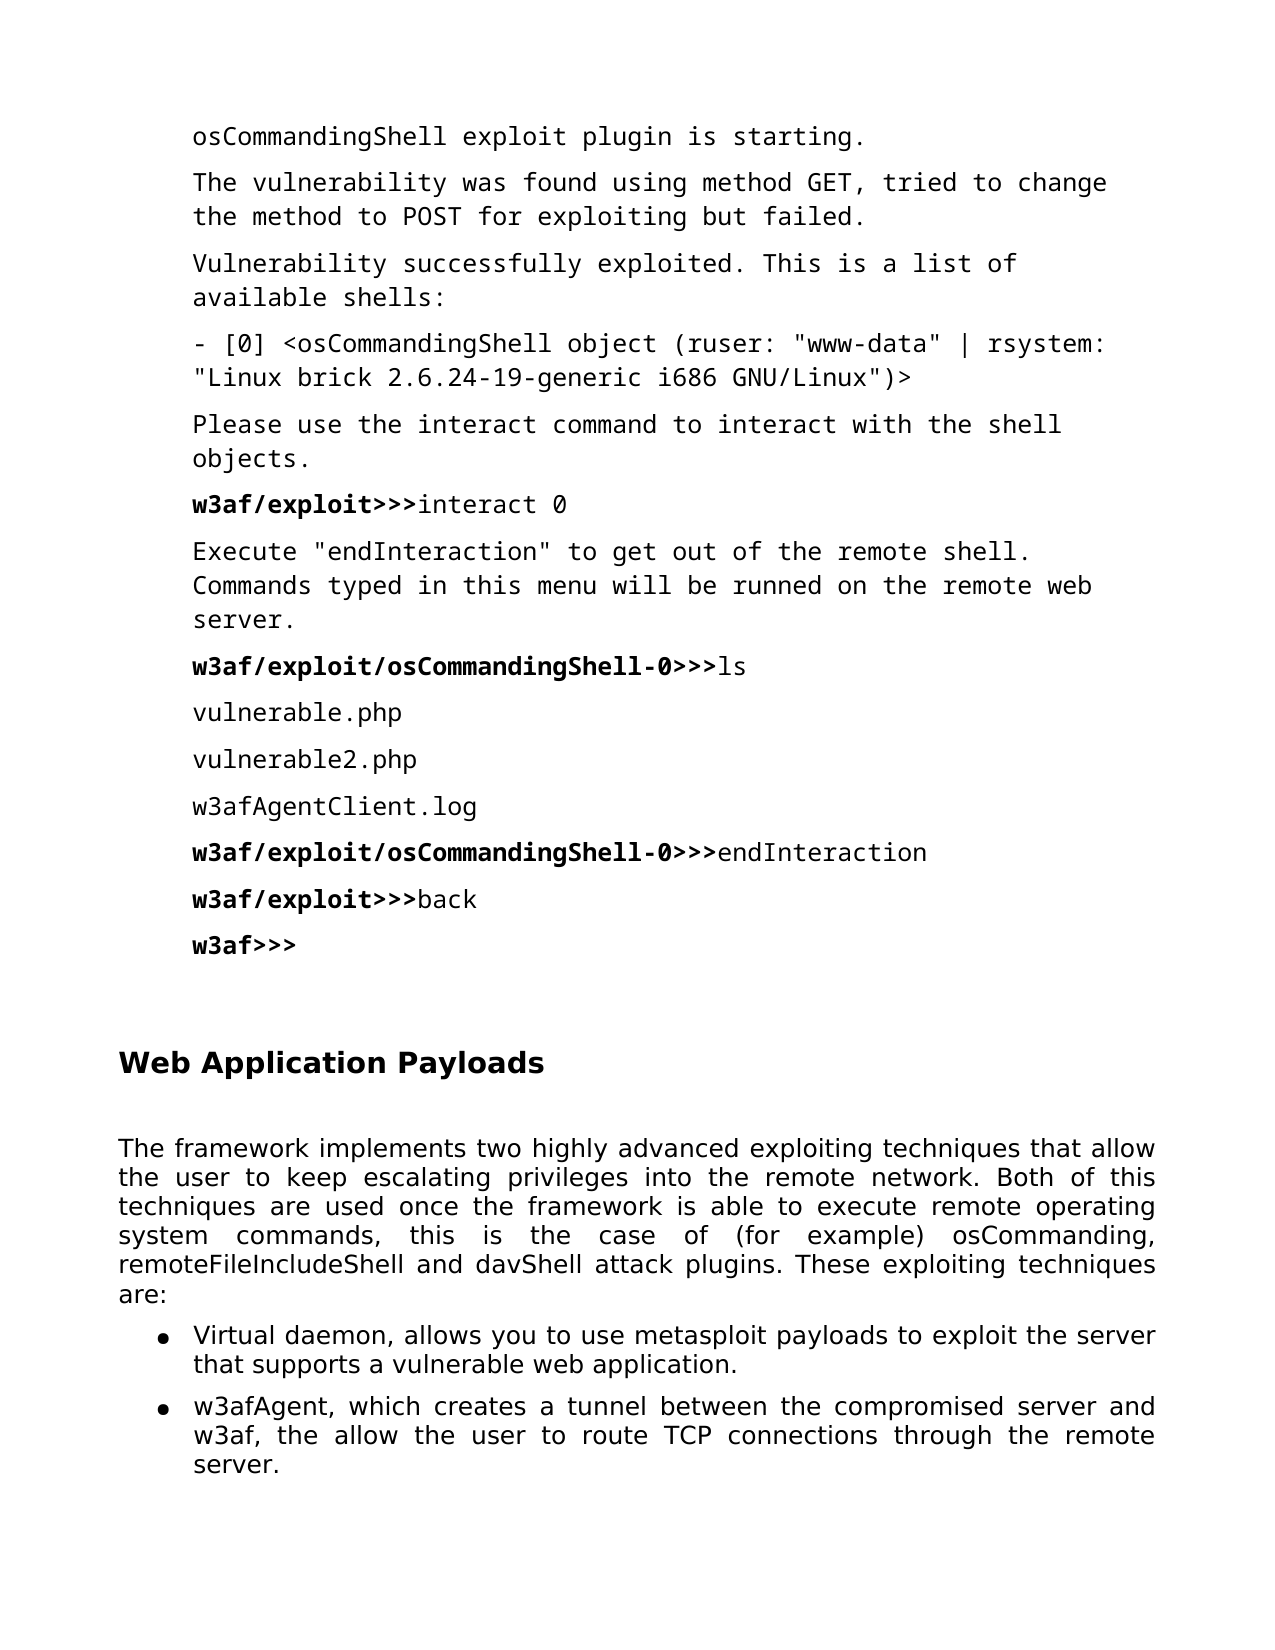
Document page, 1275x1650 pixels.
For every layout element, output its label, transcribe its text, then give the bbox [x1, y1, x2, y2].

text - [0] <osCommandingShell object (ruser: "www-data" | rsystem: "Linux brick 2.6.24-19-generic i686 GNU/Linux")> [192, 326, 1157, 394]
text Vulnerability successfully exploited. This is a list of available shells: [192, 245, 1157, 313]
text w3af/exploit>>>back [192, 881, 1157, 915]
text w3afAgentClient.log [192, 788, 1157, 822]
text w3af>>> [192, 928, 1157, 962]
text w3af/exploit/osCommandingShell-0>>>endInteraction [192, 835, 1157, 869]
list w3afAgent, which creates a tunnel between the compromised server and w3af, the allow the user to route TCP connections through the remote server. [156, 1392, 1157, 1480]
text vulnerable2.php [192, 742, 1157, 776]
text vulnerable.php [192, 695, 1157, 729]
text The vulnerability was found using method GET, tried to change the method to POST for exploiting but failed. [192, 165, 1157, 233]
subtitle Web Application Payloads [118, 1046, 1157, 1080]
text w3af/exploit>>>interact 0 [192, 487, 1157, 521]
list Virtual daemon, allows you to use metasploit payloads to exploit the server that supports a vulnerable web application. [156, 1322, 1157, 1380]
text osCommandingShell exploit plugin is starting. [192, 118, 1157, 152]
text Execute "endInteraction" to get out of the remote shell. Commands typed in this menu will be runned on the remote web server. [192, 534, 1157, 636]
text w3af/exploit/osCommandingShell-0>>>ls [192, 648, 1157, 682]
text Please use the interact command to interact with the shell objects. [192, 407, 1157, 475]
text The framework implements two highly advanced exploiting techniques that allow the user to keep escalating privileges into the remote network. Both of this techniques are used once the framework is able to execute remote operating system commands, this is the case of (for example) osCommanding, remoteFileIncludeShell and davShell attack plugins. These exploiting techniques are: [118, 1134, 1157, 1309]
